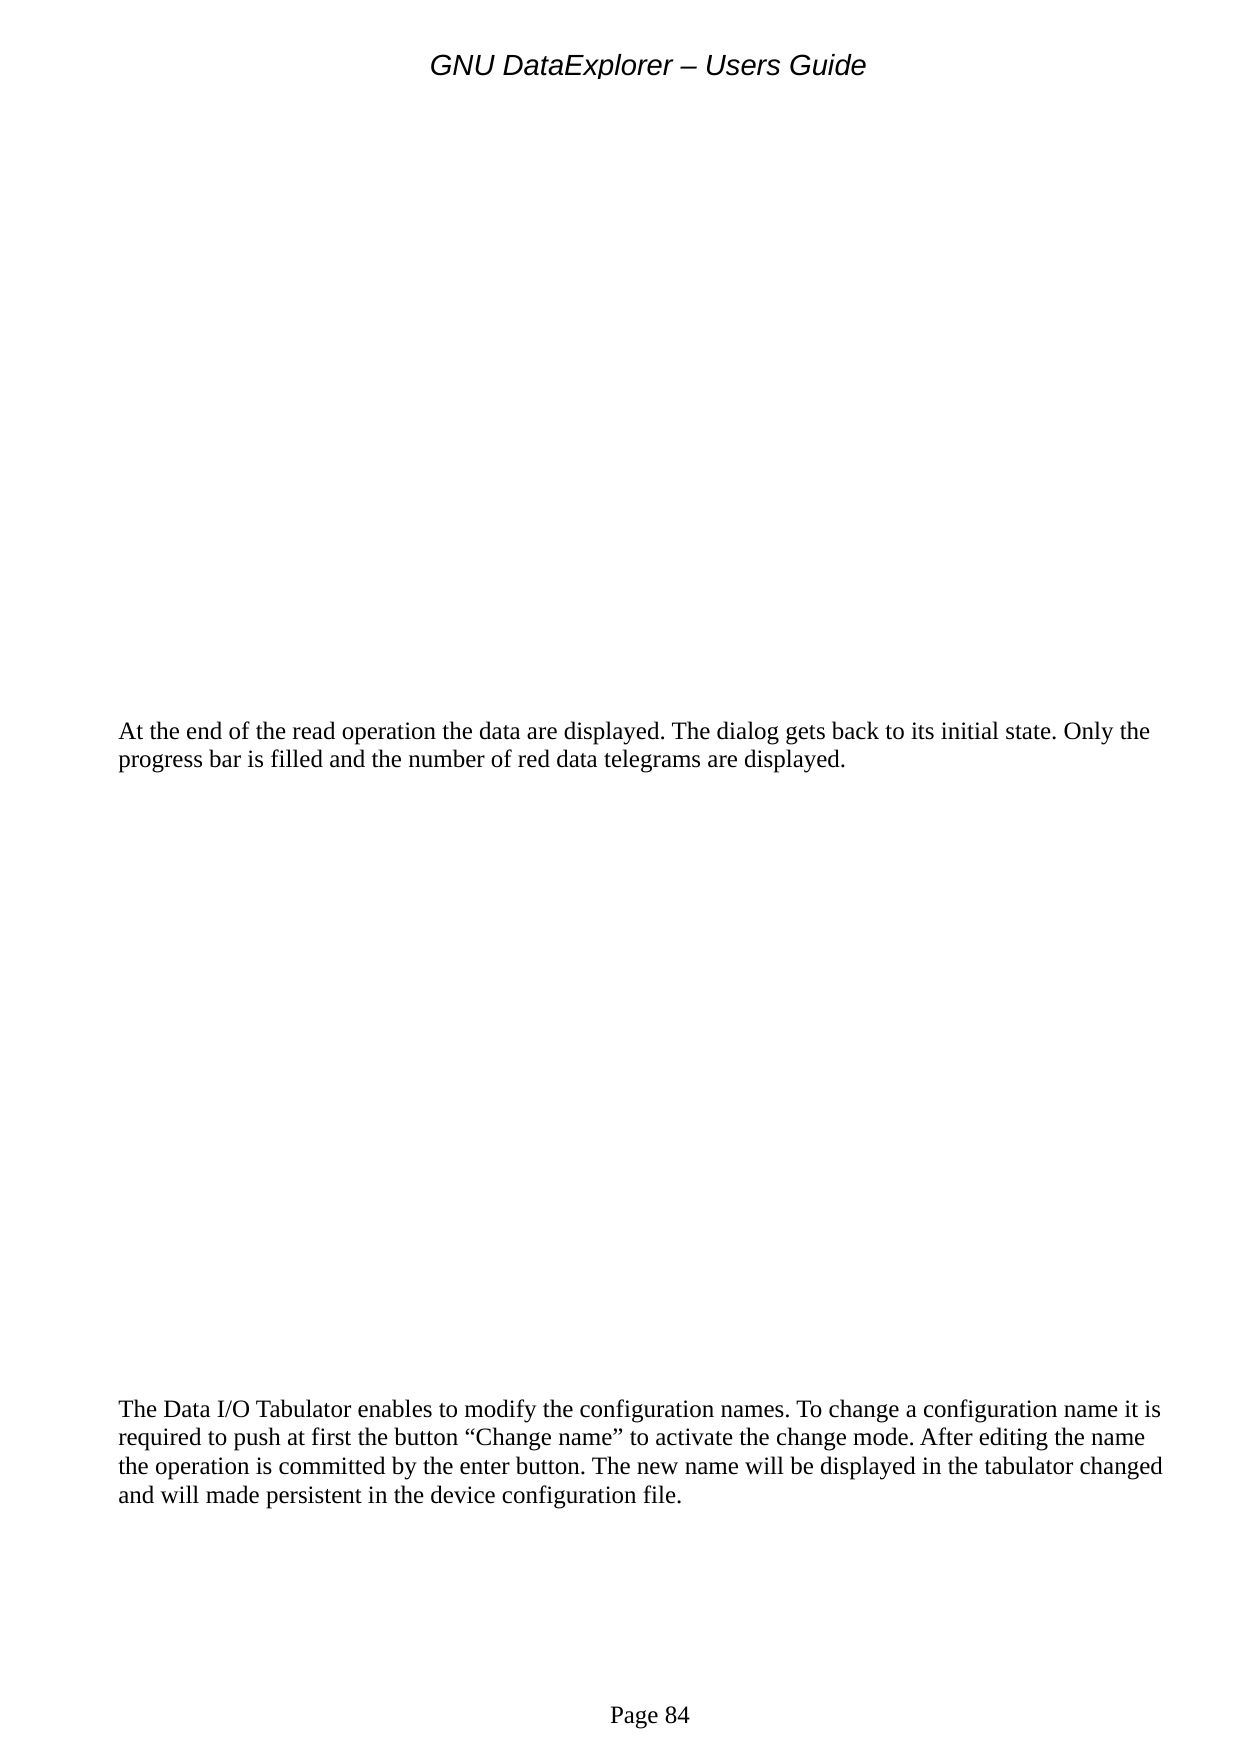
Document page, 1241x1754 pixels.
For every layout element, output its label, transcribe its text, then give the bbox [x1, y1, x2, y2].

text At the end of the read operation the data are displayed. The dialog gets back to its initial state. Only the progress bar is filled and the number of red data telegrams are displayed. [118, 716, 1181, 773]
text The Data I/O Tabulator enables to modify the configuration names. To change a configuration name it is required to push at first the button “Change name” to activate the change mode. After editing the name the operation is committed by the enter button. The new name will be displayed in the tabulator changed and will made persistent in the device configuration file. [118, 1394, 1181, 1509]
